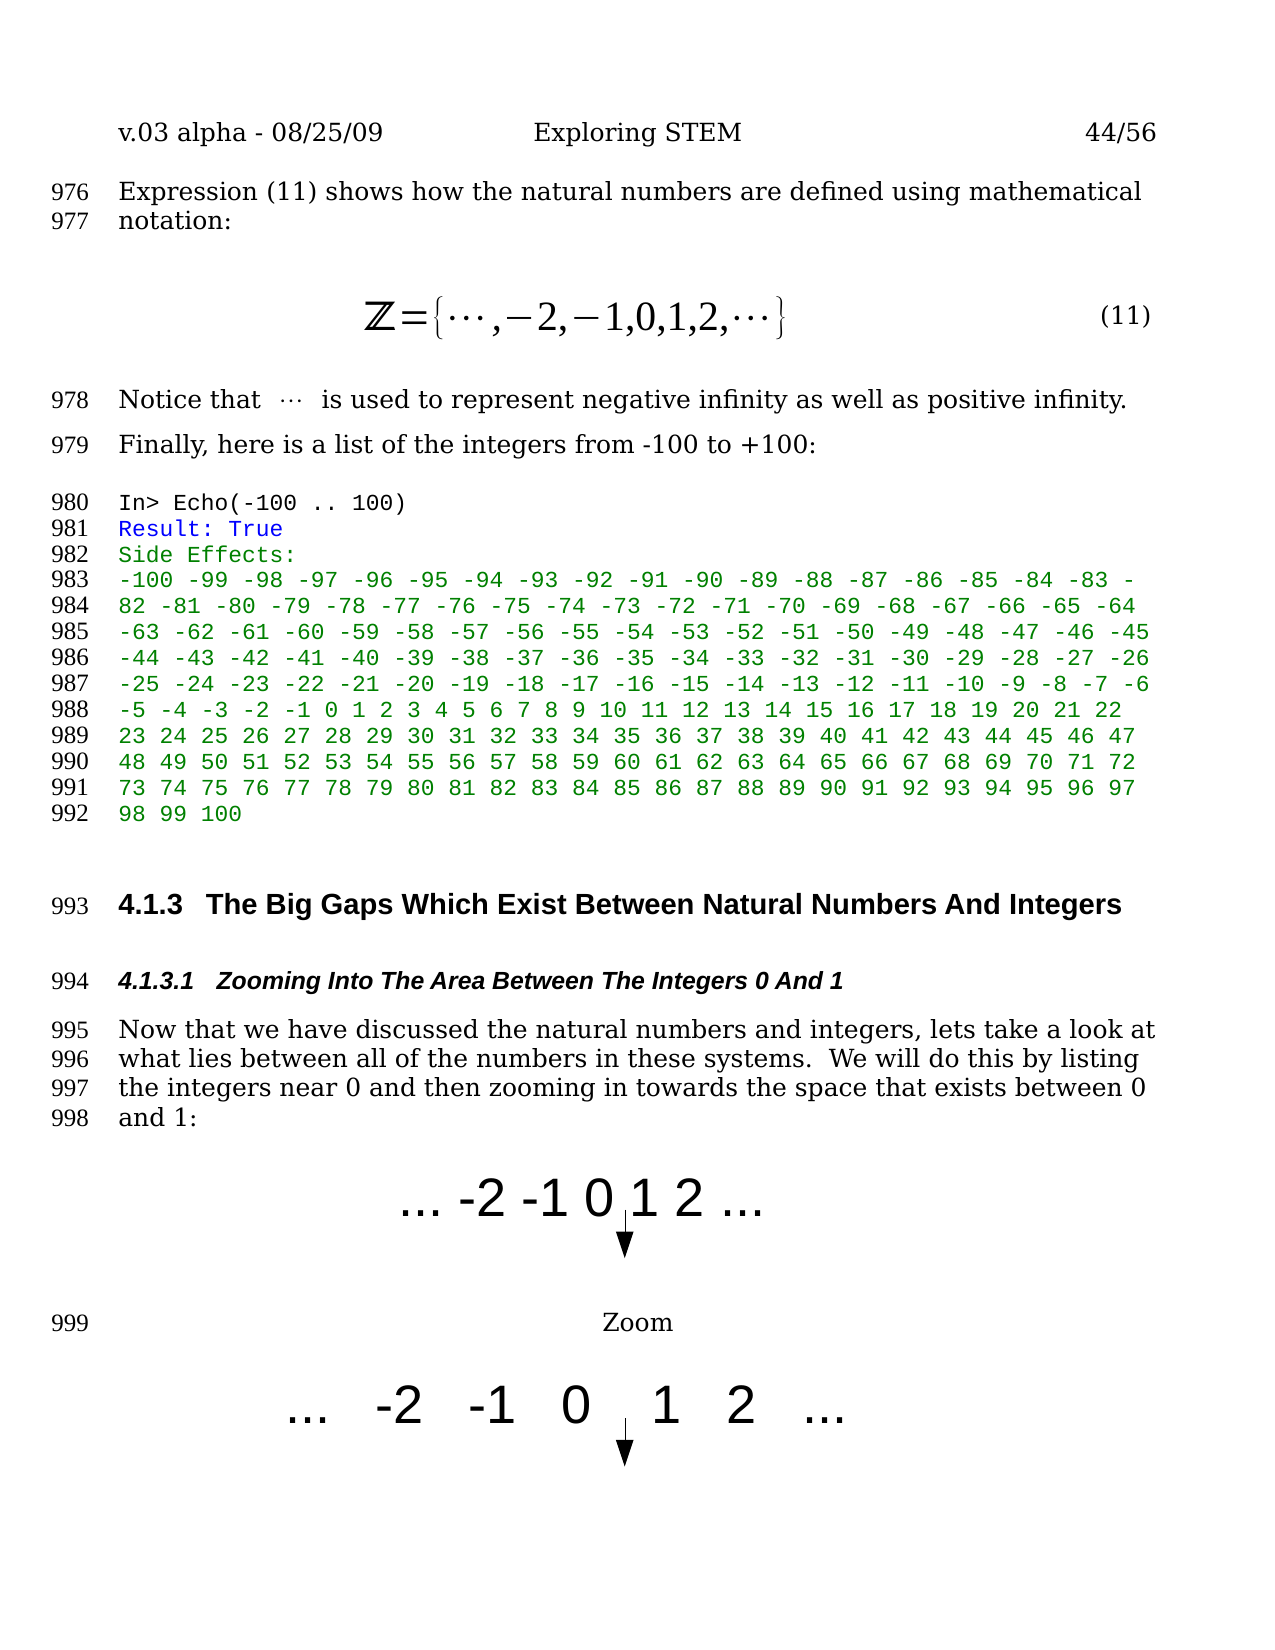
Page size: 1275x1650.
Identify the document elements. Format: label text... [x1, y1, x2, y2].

table_header [118, 285, 1041, 347]
text Result: True [118, 517, 1157, 543]
text In> Echo(-100 .. 100) [118, 491, 1157, 517]
text Side Effects: [118, 543, 1157, 569]
text Expression (11) shows how the natural numbers are defined using mathematical notation: [118, 177, 1157, 235]
subtitle Zooming Into The Area Between The Integers 0 And 1 [118, 966, 1157, 994]
text Notice thatis used to represent negative infinity as well as positive infinity. [118, 385, 1157, 415]
text -100 -99 -98 -97 -96 -95 -94 -93 -92 -91 -90 -89 -88 -87 -86 -85 -84 -83 -82 -81 -80 -79 -78 -77 -76 -75 -74 -73 -72 -71 -70 -69 -68 -67 -66 -65 -64 -63 -62 -61 -60 -59 -58 -57 -56 -55 -54 -53 -52 -51 -50 -49 -48 -47 -46 -45 -44 -43 -42 -41 -40 -39 -38 -37 -36 -35 -34 -33 -32 -31 -30 -29 -28 -27 -26 -25 -24 -23 -22 -21 -20 -19 -18 -17 -16 -15 -14 -13 -12 -11 -10 -9 -8 -7 -6 -5 -4 -3 -2 -1 0 1 2 3 4 5 6 7 8 9 10 11 12 13 14 15 16 17 18 19 20 21 22 23 24 25 26 27 28 29 30 31 32 33 34 35 36 37 38 39 40 41 42 43 44 45 46 47 48 49 50 51 52 53 54 55 56 57 58 59 60 61 62 63 64 65 66 67 68 69 70 71 72 73 74 75 76 77 78 79 80 81 82 83 84 85 86 87 88 89 90 91 92 93 94 95 96 97 98 99 100 [118, 569, 1157, 828]
table_header (11) [1041, 285, 1157, 347]
text Finally, here is a list of the integers from -100 to +100: [118, 430, 1157, 459]
text Zoom [118, 1308, 1157, 1337]
subtitle The Big Gaps Which Exist Between Natural Numbers And Integers [118, 887, 1157, 921]
text Now that we have discussed the natural numbers and integers, lets take a look at what lies between all of the numbers in these systems. We will do this by listing the integers near 0 and then zooming in towards the space that exists between 0 and 1: [118, 1015, 1157, 1132]
